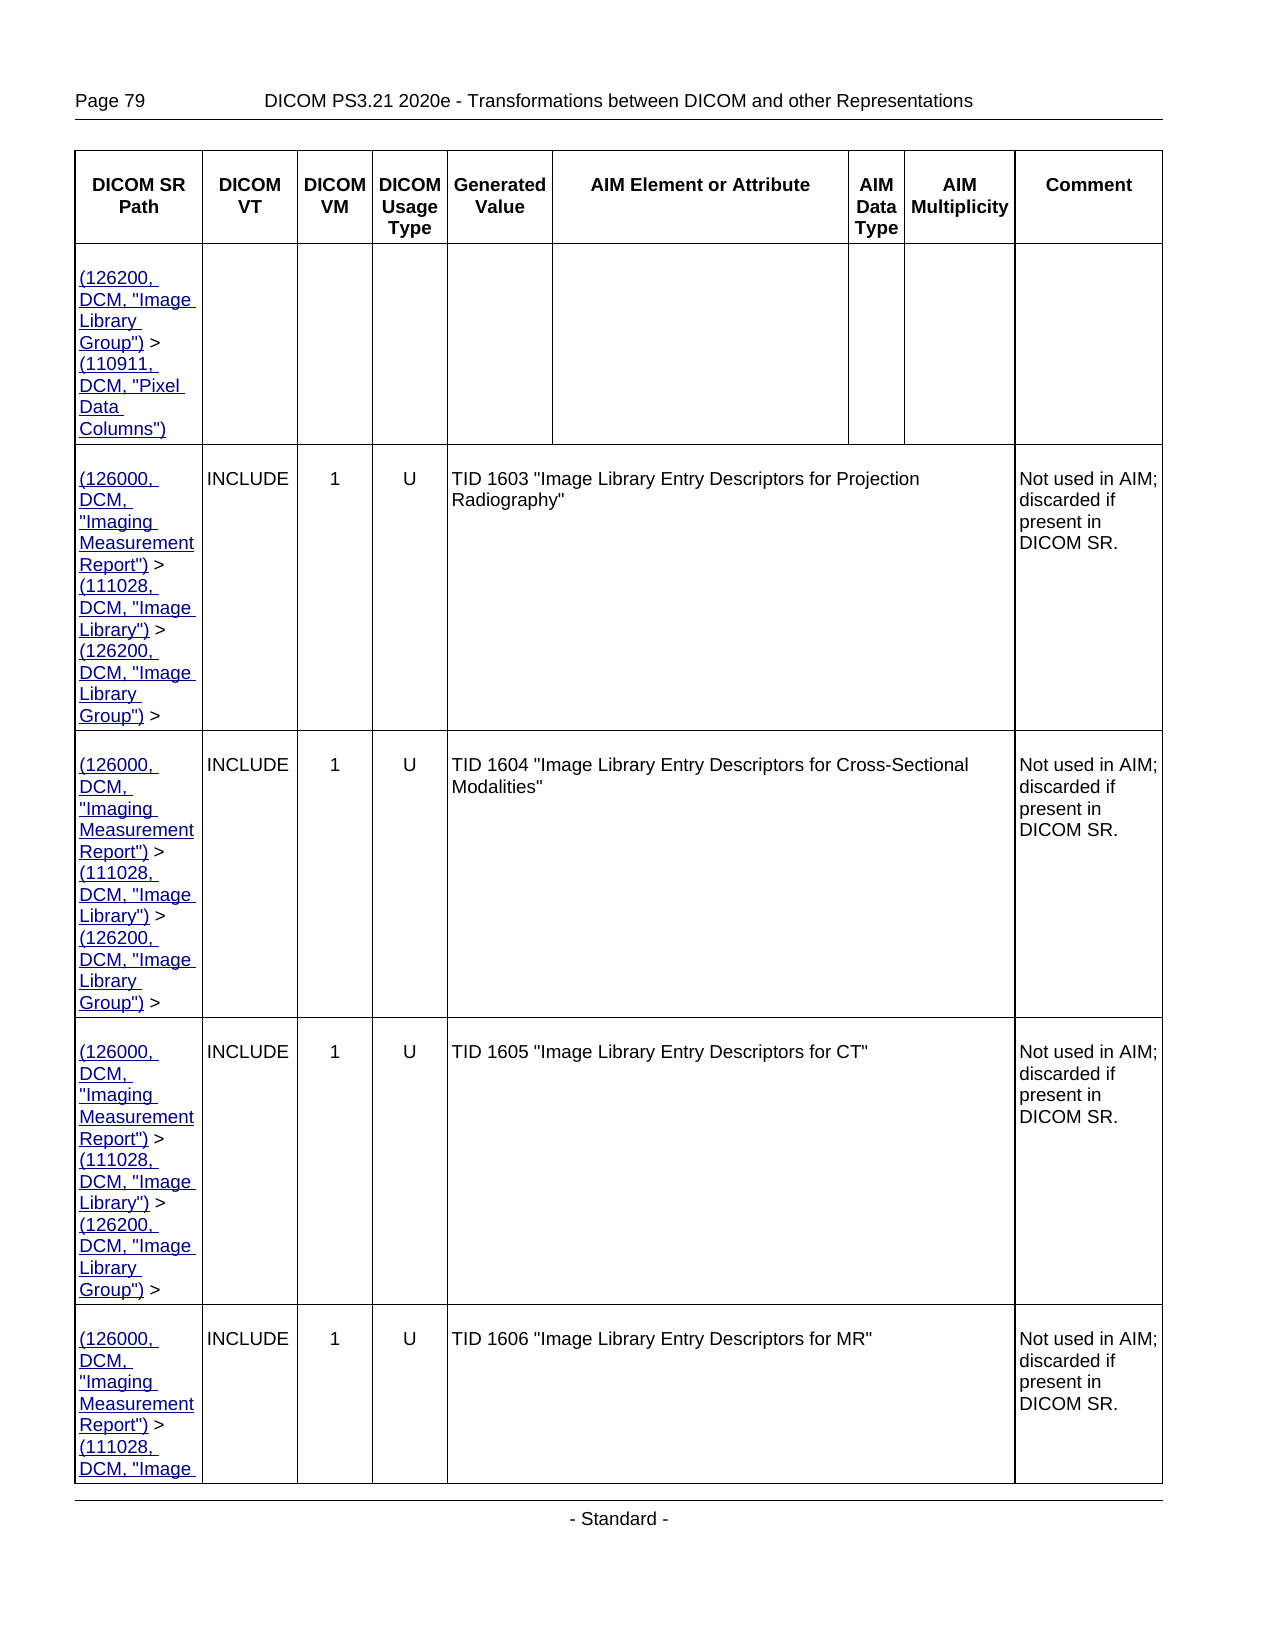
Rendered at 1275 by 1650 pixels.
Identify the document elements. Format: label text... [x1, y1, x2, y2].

table_cell 1 [298, 731, 372, 1017]
table_cell Not used in AIM; discarded if present in DICOM SR. [1016, 445, 1162, 730]
table_cell [298, 244, 372, 443]
table_cell INCLUDE [203, 1305, 297, 1483]
table_cell Not used in AIM; discarded if present in DICOM SR. [1016, 731, 1162, 1017]
table_cell Not used in AIM; discarded if present in DICOM SR. [1016, 1018, 1162, 1304]
table_cell [1016, 244, 1162, 443]
table_header Comment [1016, 151, 1162, 243]
table_cell TID 1603 "Image Library Entry Descriptors for Projection Radiography" [448, 445, 1014, 730]
table_header DICOM VT [203, 151, 297, 243]
table_cell TID 1606 "Image Library Entry Descriptors for MR" [448, 1305, 1014, 1483]
table_cell [373, 244, 447, 443]
table_cell 1 [298, 445, 372, 730]
table_cell [448, 244, 552, 443]
table_header Generated Value [448, 151, 552, 243]
table_cell (126000, DCM, "Imaging Measurement Report") > (111028, DCM, "Image Library") > (126200, DCM, "Image Library Group") > [76, 445, 202, 730]
table_header AIM Multiplicity [905, 151, 1014, 243]
table_cell [905, 244, 1014, 443]
table_cell (126200, DCM, "Image Library Group") > (110911, DCM, "Pixel Data Columns") [76, 244, 202, 443]
table_cell U [373, 445, 447, 730]
table_cell INCLUDE [203, 731, 297, 1017]
table_header DICOM Usage Type [373, 151, 447, 243]
table_cell (126000, DCM, "Imaging Measurement Report") > (111028, DCM, "Image [76, 1305, 202, 1483]
table_cell (126000, DCM, "Imaging Measurement Report") > (111028, DCM, "Image Library") > (126200, DCM, "Image Library Group") > [76, 731, 202, 1017]
table_cell TID 1605 "Image Library Entry Descriptors for CT" [448, 1018, 1014, 1304]
table_cell INCLUDE [203, 445, 297, 730]
table_cell INCLUDE [203, 1018, 297, 1304]
table_cell 1 [298, 1018, 372, 1304]
table_cell 1 [298, 1305, 372, 1483]
table_cell Not used in AIM; discarded if present in DICOM SR. [1016, 1305, 1162, 1483]
table_cell (126000, DCM, "Imaging Measurement Report") > (111028, DCM, "Image Library") > (126200, DCM, "Image Library Group") > [76, 1018, 202, 1304]
table_cell [203, 244, 297, 443]
table_header DICOM SR Path [76, 151, 202, 243]
table_header AIM Data Type [849, 151, 904, 243]
table_cell U [373, 731, 447, 1017]
table_header AIM Element or Attribute [553, 151, 848, 243]
table_cell TID 1604 "Image Library Entry Descriptors for Cross-Sectional Modalities" [448, 731, 1014, 1017]
table_cell [553, 244, 848, 443]
table_cell U [373, 1018, 447, 1304]
table_cell [849, 244, 904, 443]
table_header DICOM VM [298, 151, 372, 243]
table_cell U [373, 1305, 447, 1483]
